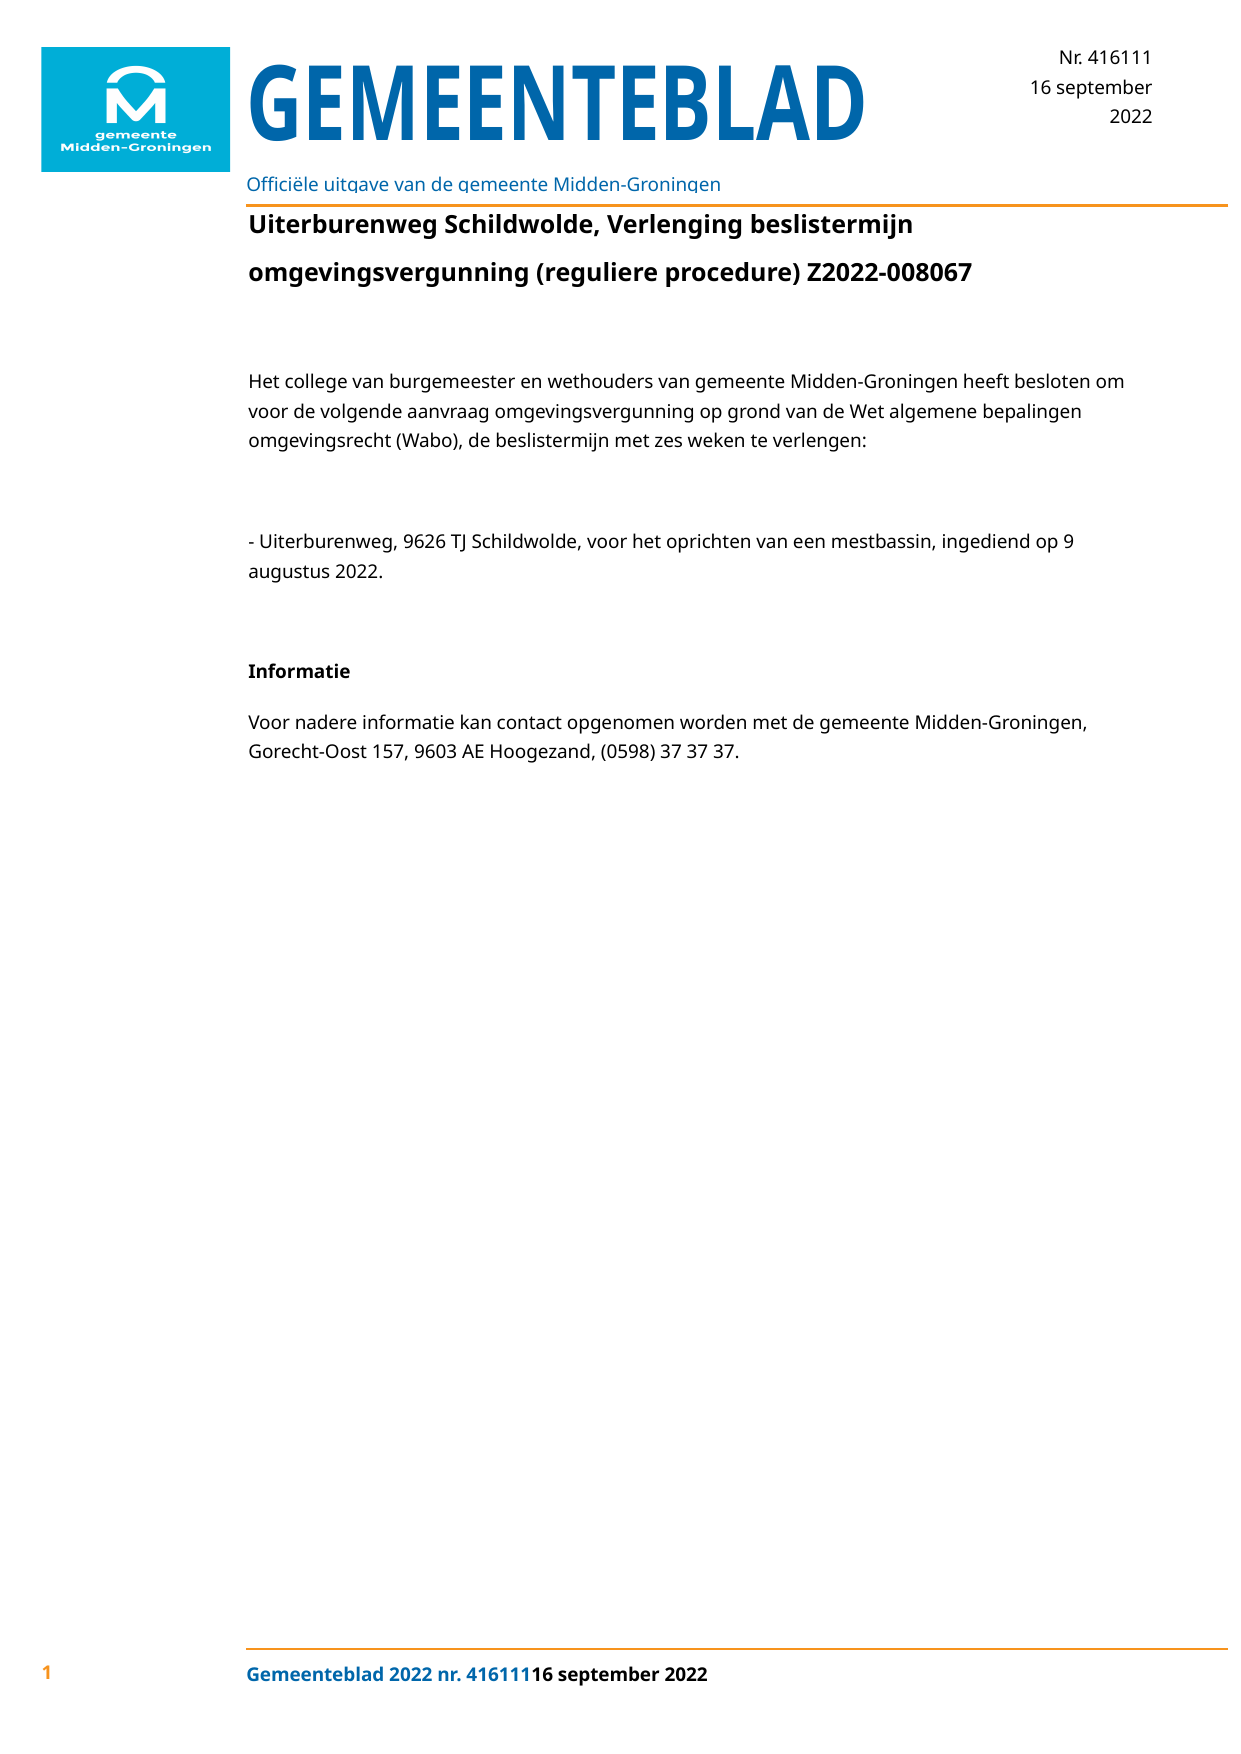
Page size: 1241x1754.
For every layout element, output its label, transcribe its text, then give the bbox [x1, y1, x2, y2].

text - Uiterburenweg, 9626 TJ Schildwolde, voor het oprichten van een mestbassin, ingediend op 9 augustus 2022. [248, 528, 1152, 584]
picture [184, 146, 190, 153]
text Informatie [248, 659, 1152, 684]
text Voor nadere informatie kan contact opgenomen worden met de gemeente Midden-Groningen, Gorecht-Oost 157, 9603 AE Hoogezand, (0598) 37 37 37. [248, 709, 1152, 764]
picture [108, 66, 164, 82]
text Uiterburenweg Schildwolde, Verlenging beslistermijn omgevingsvergunning (reguliere procedure) Z2022-008067 [248, 207, 1152, 288]
text Het college van burgemeester en wethouders van gemeente Midden-Groningen heeft besloten om voor de volgende aanvraag omgevingsvergunning op grond van de Wet algemene bepalingen omgevingsrecht (Wabo), de beslistermijn met zes weken te verlengen: [248, 368, 1152, 453]
picture [107, 89, 165, 122]
